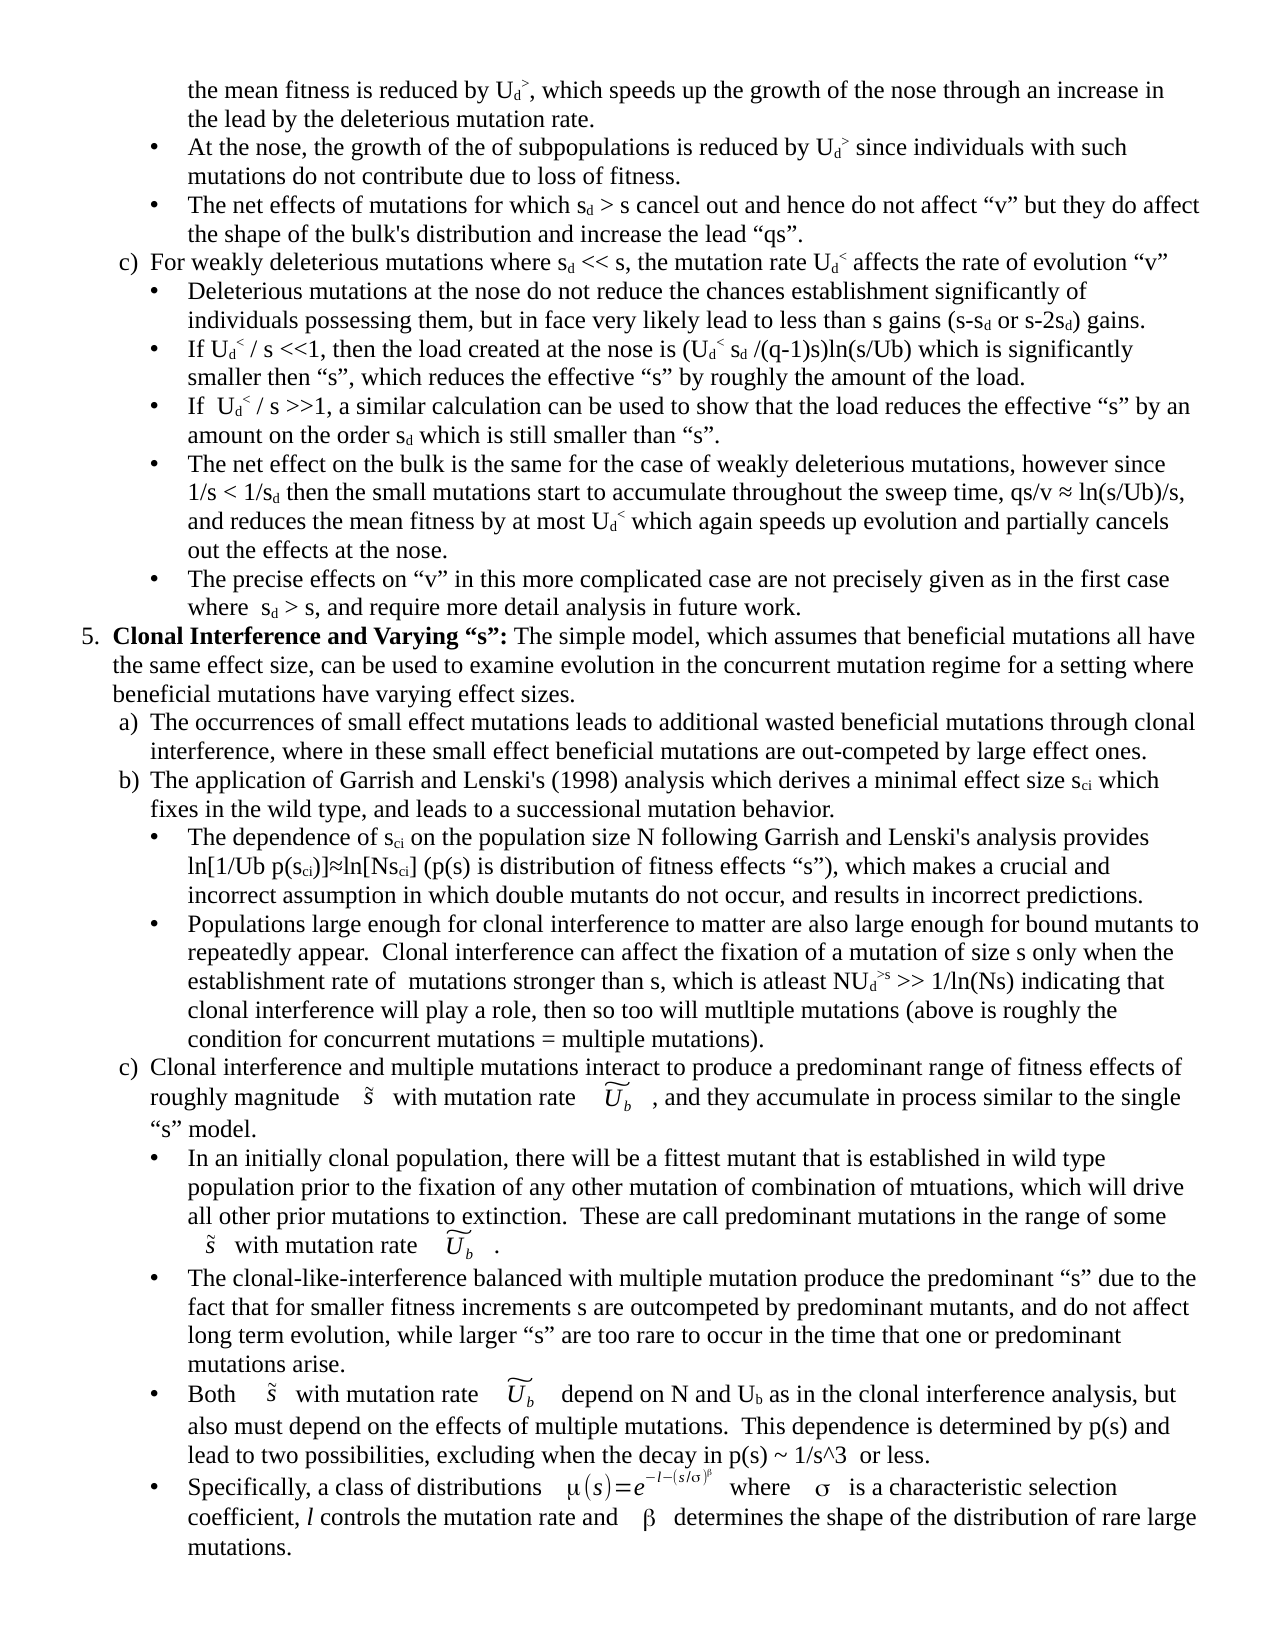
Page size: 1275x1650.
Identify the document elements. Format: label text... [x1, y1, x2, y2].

list Specifically, a class of distributions where is a characteristic selection coefficient, l controls the mutation rate and determines the shape of the distribution of rare large mutations. [150, 1469, 1200, 1561]
list The precise effects on “v” in this more complicated case are not precisely given as in the first case where sd > s, and require more detail analysis in future work. [150, 564, 1200, 621]
list The net effect on the bulk is the same for the case of weakly deleterious mutations, however since 1/s < 1/sd then the small mutations start to accumulate throughout the sweep time, qs/v ≈ ln(s/Ub)/s, and reduces the mean fitness by at most Ud< which again speeds up evolution and partially cancels out the effects at the nose. [150, 449, 1200, 564]
list For weakly deleterious mutations where sd << s, the mutation rate Ud< affects the rate of evolution “v” [112, 247, 1200, 276]
list Populations large enough for clonal interference to matter are also large enough for bound mutants to repeatedly appear. Clonal interference can affect the fixation of a mutation of size s only when the establishment rate of mutations stronger than s, which is atleast NUd>s >> 1/ln(Ns) indicating that clonal interference will play a role, then so too will mutltiple mutations (above is roughly the condition for concurrent mutations = multiple mutations). [150, 909, 1200, 1052]
list the mean fitness is reduced by Ud>, which speeds up the growth of the nose through an increase in the lead by the deleterious mutation rate. [150, 75, 1200, 132]
list The application of Garrish and Lenski's (1998) analysis which derives a minimal effect size sci which fixes in the wild type, and leads to a successional mutation behavior. [112, 765, 1200, 822]
list The clonal-like-interference balanced with multiple mutation produce the predominant “s” due to the fact that for smaller fitness increments s are outcompeted by predominant mutants, and do not affect long term evolution, while larger “s” are too rare to occur in the time that one or predominant mutations arise. [150, 1263, 1200, 1378]
list If Ud< / s <<1, then the load created at the nose is (Ud< sd /(q-1)s)ln(s/Ub) which is significantly smaller then “s”, which reduces the effective “s” by roughly the amount of the load. [150, 334, 1200, 391]
list Clonal Interference and Varying “s”: The simple model, which assumes that beneficial mutations all have the same effect size, can be used to examine evolution in the concurrent mutation regime for a setting where beneficial mutations have varying effect sizes. [75, 621, 1200, 707]
list Clonal interference and multiple mutations interact to produce a predominant range of fitness effects of roughly magnitude with mutation rate , and they accumulate in process similar to the single “s” model. [112, 1052, 1200, 1143]
list The net effects of mutations for which sd > s cancel out and hence do not affect “v” but they do affect the shape of the bulk's distribution and increase the lead “qs”. [150, 190, 1200, 247]
list The occurrences of small effect mutations leads to additional wasted beneficial mutations through clonal interference, where in these small effect beneficial mutations are out-competed by large effect ones. [112, 707, 1200, 765]
list In an initially clonal population, there will be a fittest mutant that is established in wild type population prior to the fixation of any other mutation of combination of mtuations, which will drive all other prior mutations to extinction. These are call predominant mutations in the range of somewith mutation rate . [150, 1143, 1200, 1263]
list Deleterious mutations at the nose do not reduce the chances establishment significantly of individuals possessing them, but in face very likely lead to less than s gains (s-sd or s-2sd) gains. [150, 276, 1200, 334]
list Both with mutation rate depend on N and Ub as in the clonal interference analysis, but also must depend on the effects of multiple mutations. This dependence is determined by p(s) and lead to two possibilities, excluding when the decay in p(s) ~ 1/s^3 or less. [150, 1378, 1200, 1469]
list The dependence of sci on the population size N following Garrish and Lenski's analysis provides ln[1/Ub p(sci)]≈ln[Nsci] (p(s) is distribution of fitness effects “s”), which makes a crucial and incorrect assumption in which double mutants do not occur, and results in incorrect predictions. [150, 822, 1200, 909]
list If Ud< / s >>1, a similar calculation can be used to show that the load reduces the effective “s” by an amount on the order sd which is still smaller than “s”. [150, 391, 1200, 449]
list At the nose, the growth of the of subpopulations is reduced by Ud> since individuals with such mutations do not contribute due to loss of fitness. [150, 132, 1200, 190]
